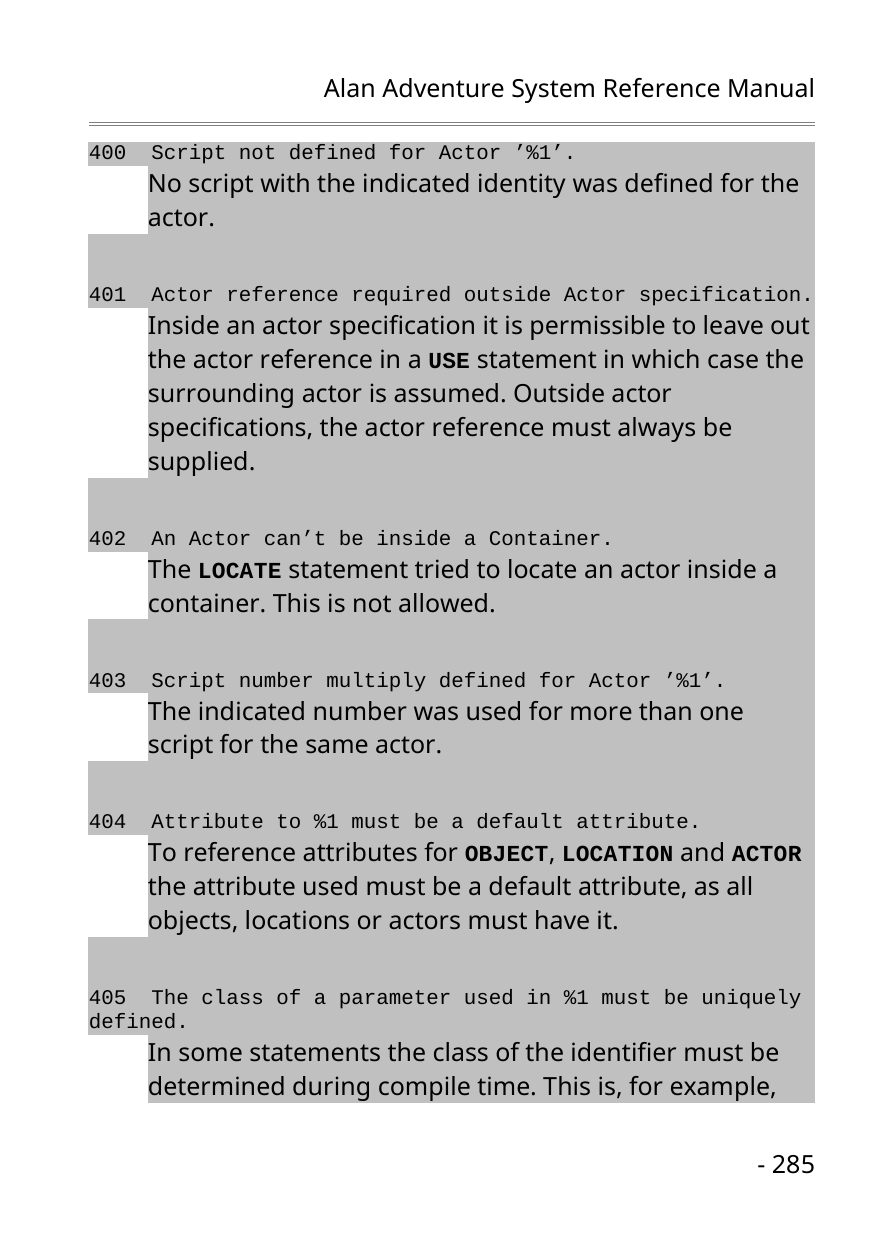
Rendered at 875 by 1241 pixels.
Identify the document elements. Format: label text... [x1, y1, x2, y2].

text In some statements the class of the identifier must be determined dur­ing compile time. This is, for example, [148, 1035, 815, 1103]
text 403 Script number multiply defined for Actor ’%1’. [88, 669, 815, 693]
text 404 Attribute to %1 must be a default attribute. [88, 811, 815, 835]
text The indicated number was used for more than one script for the same actor. [148, 693, 815, 761]
text 401 Actor reference required outside Actor specification. [88, 284, 815, 308]
text 400 Script not defined for Actor ’%1’. [88, 142, 815, 166]
text Inside an actor specification it is permissible to leave out the actor ref­erence in a USE statement in which case the surrounding actor is as­sumed. Outside actor specifications, the actor reference must always be supplied. [148, 308, 815, 478]
text The LOCATE statement tried to locate an actor inside a container. This is not allowed. [148, 552, 815, 619]
text 402 An Actor can’t be inside a Container. [88, 528, 815, 552]
text 405 The class of a parameter used in %1 must be uniquely defined. [88, 987, 815, 1035]
text No script with the indicated identity was defined for the actor. [148, 166, 815, 234]
text To reference attributes for OBJECT, LOCATION and ACTOR the at­tribute used must be a default attribute, as all objects, locations or ac­tors must have it. [148, 835, 815, 937]
